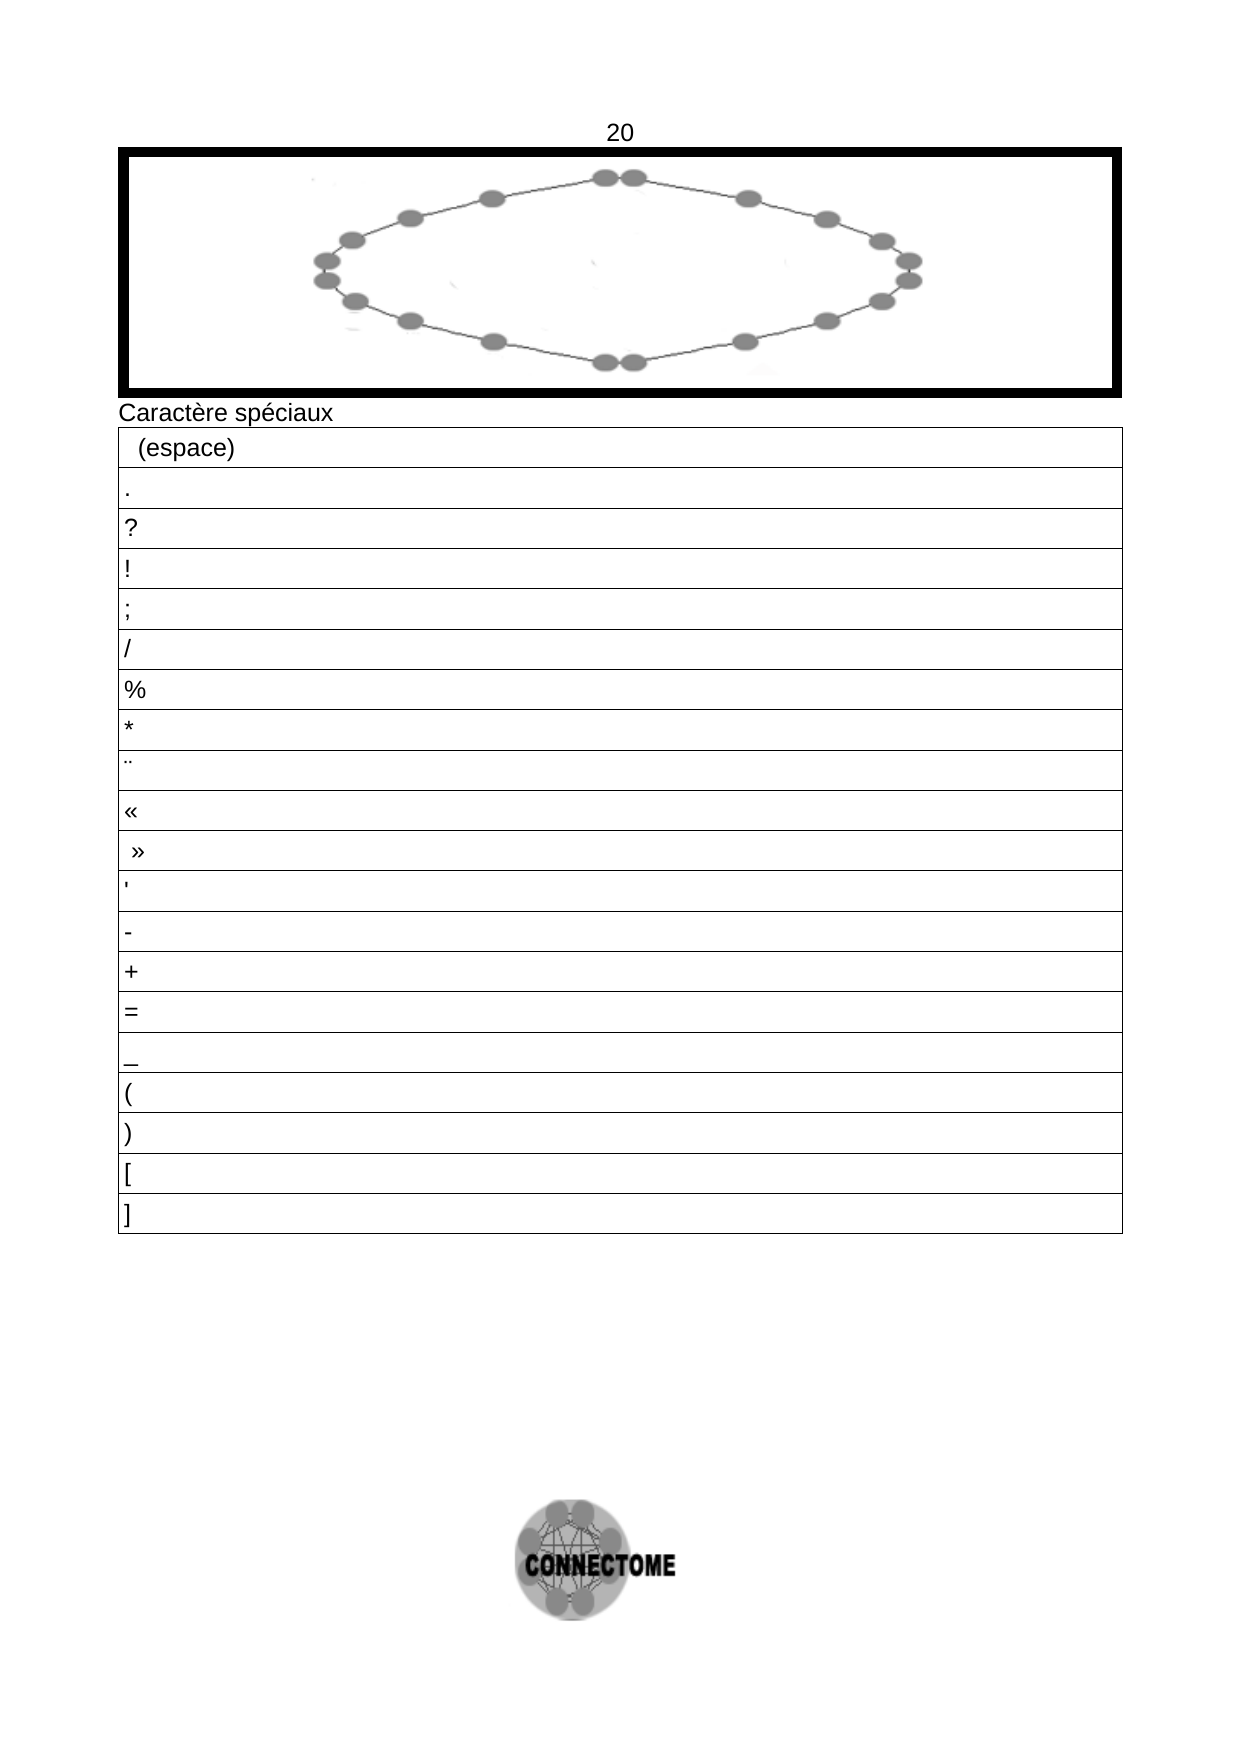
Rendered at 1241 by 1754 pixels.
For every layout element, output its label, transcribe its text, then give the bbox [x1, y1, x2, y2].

table_cell ¨ [119, 751, 1122, 790]
table_cell ] [119, 1194, 1122, 1233]
text Caractère spéciaux [118, 398, 1122, 427]
table_cell - [119, 912, 1122, 951]
table_cell * [119, 710, 1122, 749]
table_cell ) [119, 1113, 1122, 1153]
table_cell [ [119, 1154, 1122, 1193]
table_cell ; [119, 589, 1122, 628]
table_cell » [119, 831, 1122, 870]
table_cell % [119, 670, 1122, 709]
table_cell + [119, 952, 1122, 991]
text 20 [118, 118, 1122, 147]
text [129, 157, 1112, 388]
table_cell ? [119, 509, 1122, 548]
table_header (espace) [119, 428, 1122, 467]
table_cell ( [119, 1073, 1122, 1112]
table_cell / [119, 630, 1122, 669]
table_cell ! [119, 549, 1122, 588]
table_cell ' [119, 871, 1122, 911]
table_cell _ [119, 1033, 1122, 1072]
table_cell = [119, 992, 1122, 1032]
table_cell . [119, 468, 1122, 508]
table_cell « [119, 791, 1122, 830]
